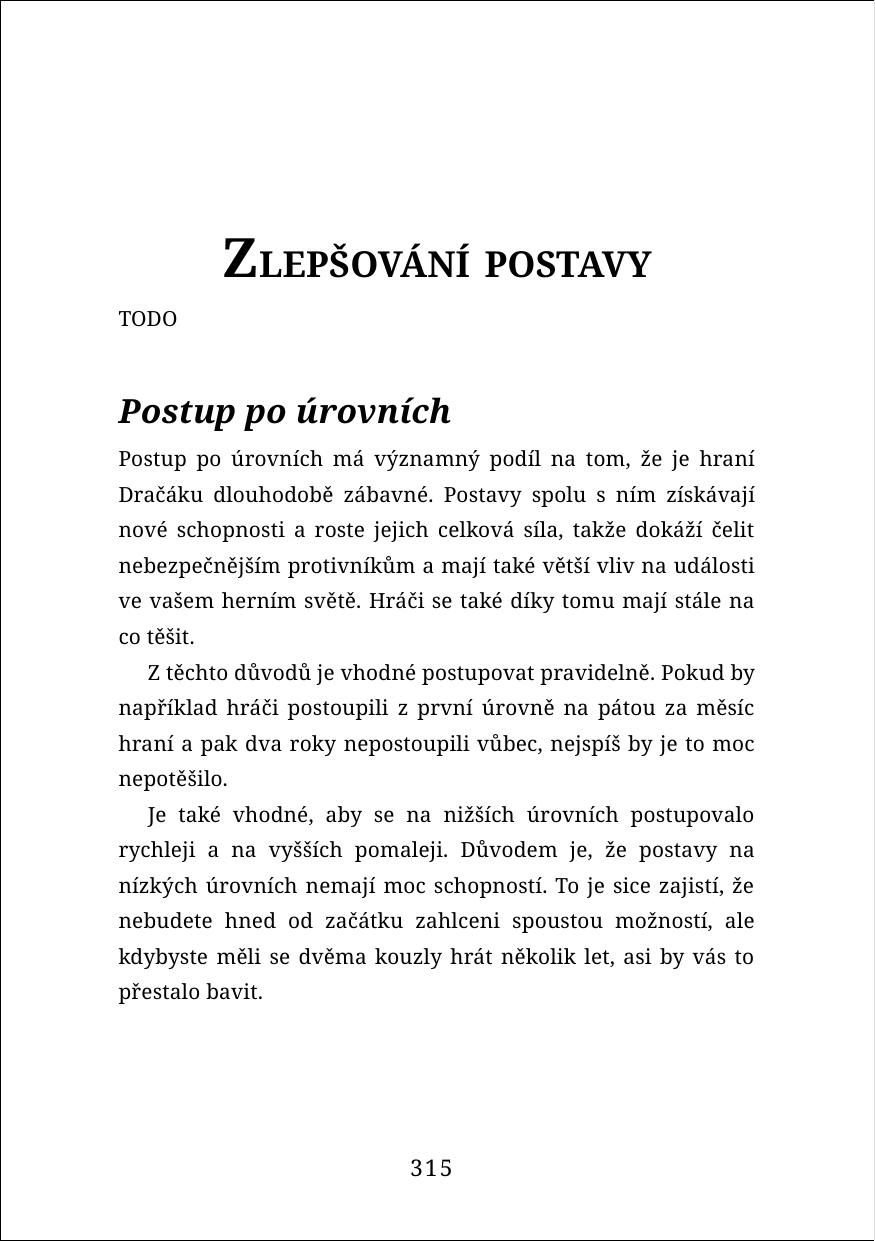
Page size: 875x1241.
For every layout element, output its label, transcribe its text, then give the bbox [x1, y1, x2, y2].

subtitle Postup po úrovních [118, 387, 756, 433]
text TODO [118, 304, 756, 333]
text Postup po úrovních má významný podíl na tom, že je hraní Dračáku dlouhodobě zábavné. Postavy spolu s ním získávají nové schopnosti a roste jejich celková síla, takže dokáží čelit nebezpečnějším protivníkům a mají také větší vliv na události ve vašem herním světě. Hráči se také díky tomu mají stále na co těšit. Z těchto důvodů je vhodné postupovat pravidelně. Pokud by například hráči postoupili z první úrovně na pátou za měsíc hraní a pak dva roky nepostoupili vůbec, nejspíš by je to moc nepotěšilo. Je také vhodné, aby se na nižších úrovních postupovalo rychleji a na vyšších pomaleji. Důvodem je, že postavy na nízkých úrovních nemají moc schopností. To je sice zajistí, že nebudete hned od začátku zahlceni spoustou možností, ale kdybyste měli se dvěma kouzly hrát několik let, asi by vás to přestalo bavit. [118, 444, 756, 1006]
subtitle Zlepšování postavy [118, 219, 756, 293]
